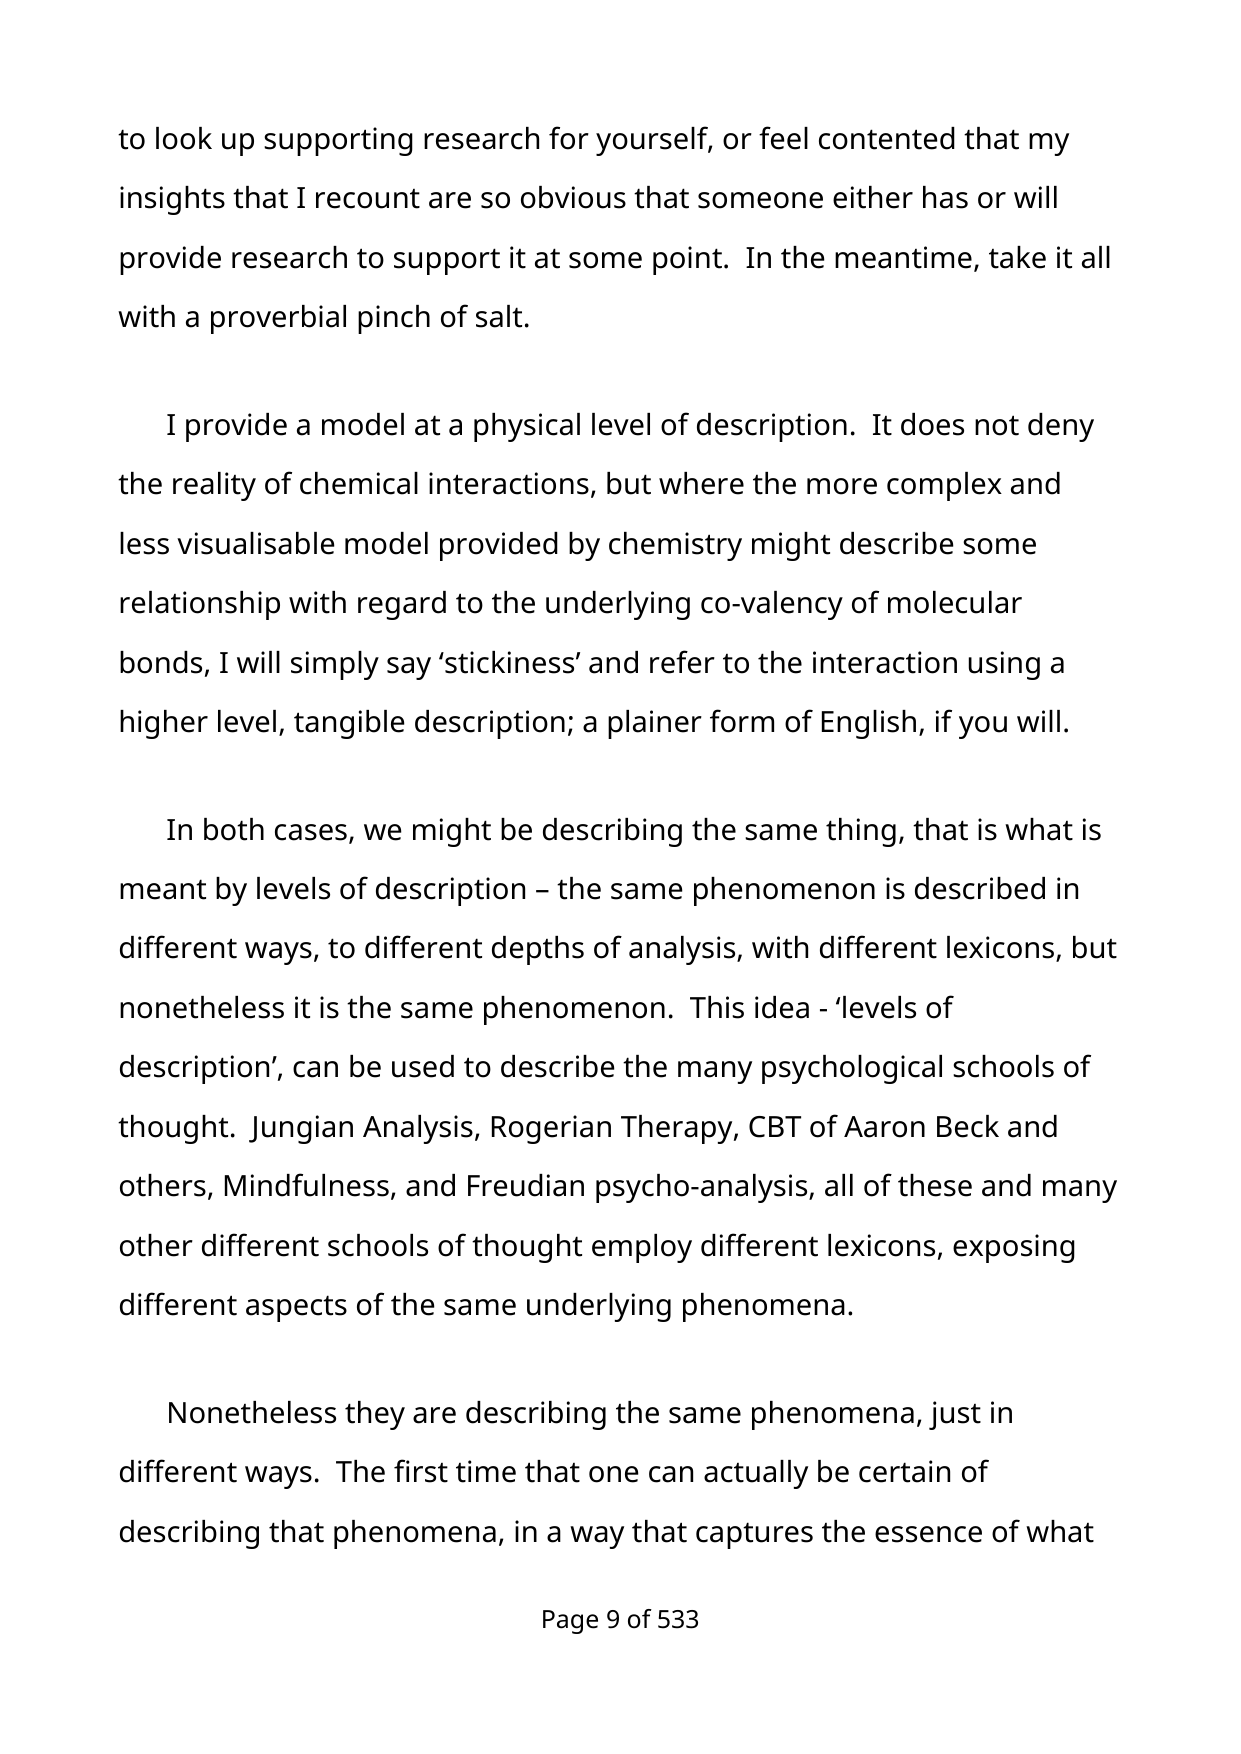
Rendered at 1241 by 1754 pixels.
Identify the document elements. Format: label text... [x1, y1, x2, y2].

text I provide a model at a physical level of description. It does not deny the reality of chemical interactions, but where the more complex and less visualisable model provided by chemistry might describe some relationship with regard to the underlying co-valency of molecular bonds, I will simply say ‘stickiness’ and refer to the interaction using a higher level, tangible description; a plainer form of English, if you will. [118, 404, 1122, 741]
text In both cases, we might be describing the same thing, that is what is meant by levels of description – the same phenomenon is described in different ways, to different depths of analysis, with different lexicons, but nonetheless it is the same phenomenon. This idea - ‘levels of description’, can be used to describe the many psychological schools of thought. Jungian Analysis, Rogerian Therapy, CBT of Aaron Beck and others, Mindfulness, and Freudian psycho-analysis, all of these and many other different schools of thought employ different lexicons, exposing different aspects of the same underlying phenomena. [118, 809, 1122, 1324]
text Nonetheless they are describing the same phenomena, just in different ways. The first time that one can actually be certain of describing that phenomena, in a way that captures the essence of what [118, 1392, 1122, 1551]
text to look up supporting research for yourself, or feel contented that my insights that I recount are so obvious that someone either has or will provide research to support it at some point. In the meantime, take it all with a proverbial pinch of salt. [118, 118, 1122, 336]
